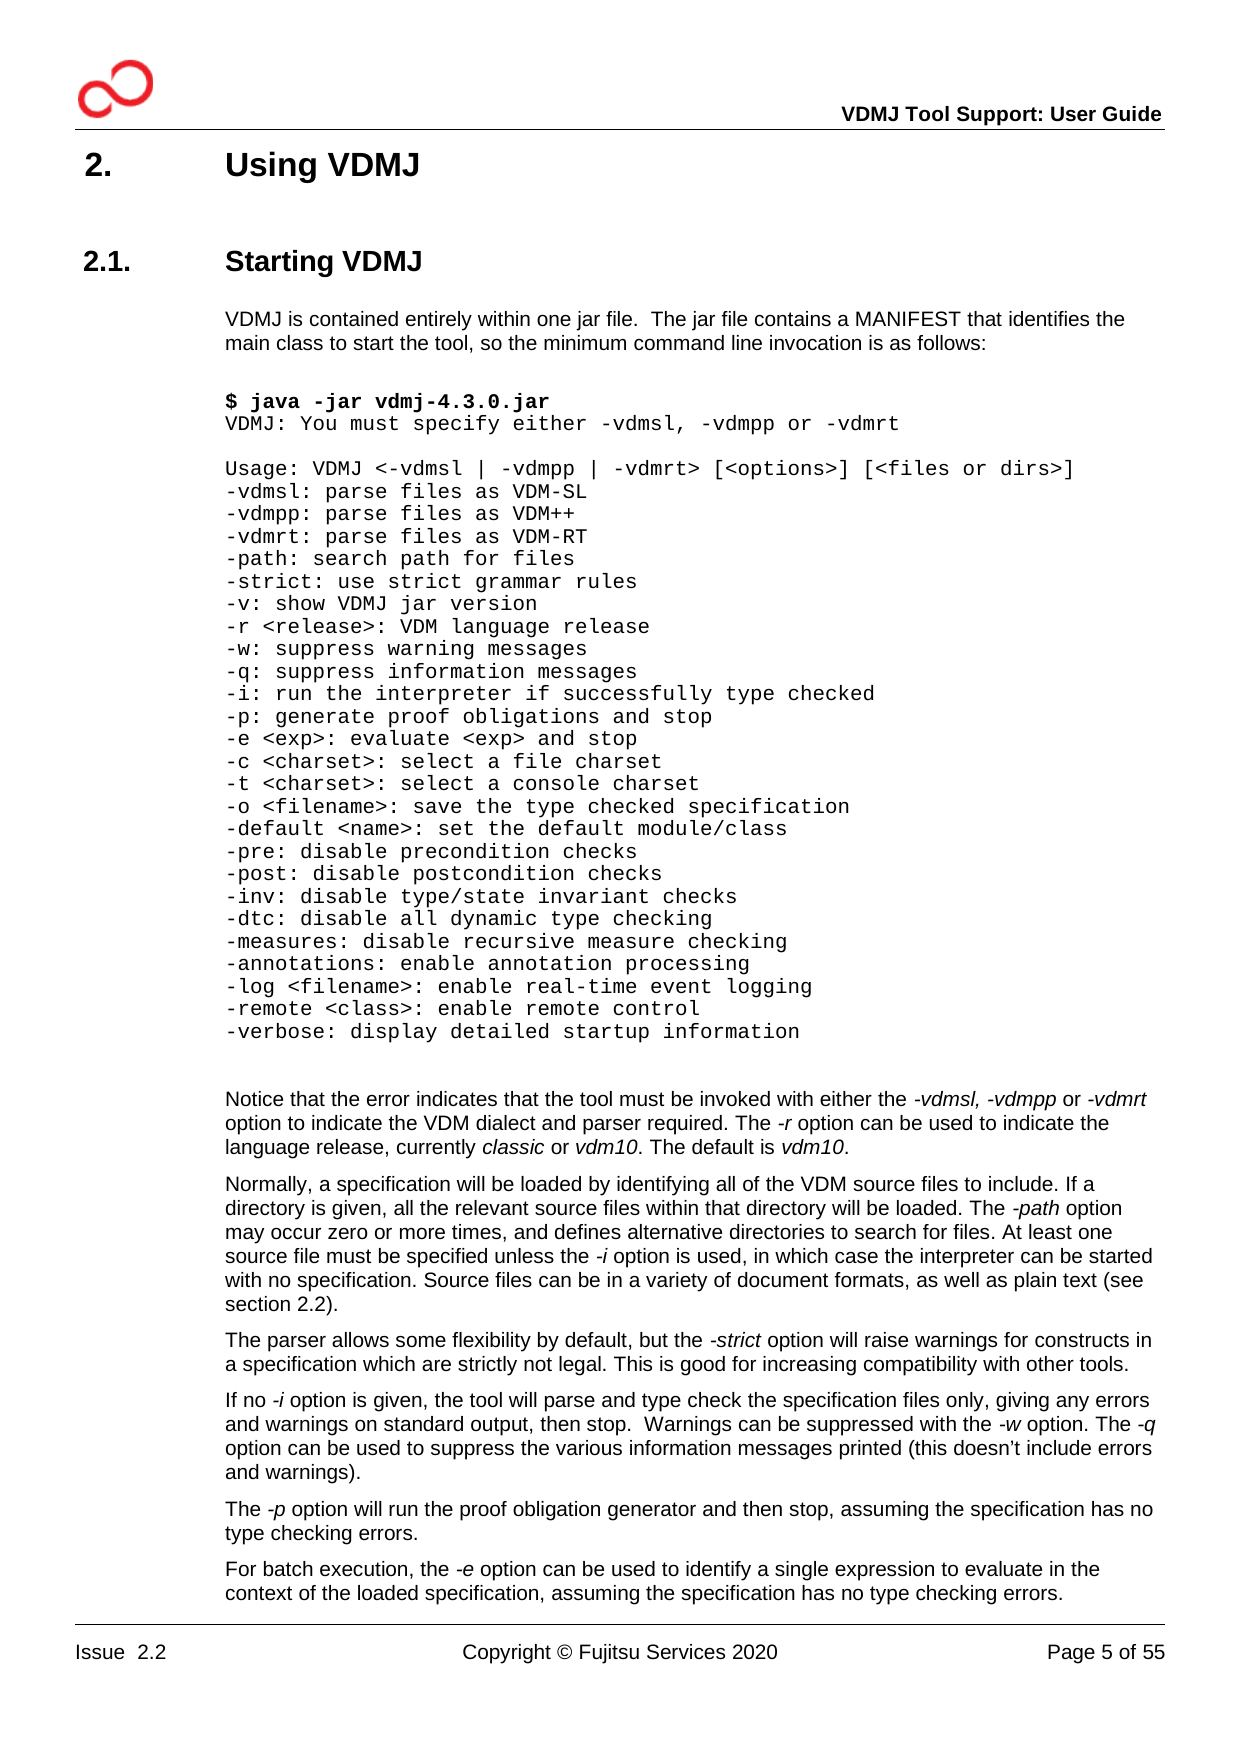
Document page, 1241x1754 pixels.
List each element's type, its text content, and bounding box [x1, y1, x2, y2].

text -i: run the interpreter if successfully type checked [225, 683, 1165, 705]
text The parser allows some flexibility by default, but the -strict option will raise warnings for constructs in a specification which are strictly not legal. This is good for increasing compatibility with other tools. [225, 1328, 1165, 1376]
picture [78, 52, 153, 128]
text -inv: disable type/state invariant checks [225, 885, 1165, 908]
text -w: suppress warning messages [225, 638, 1165, 660]
text Normally, a specification will be loaded by identifying all of the VDM source files to include. If a directory is given, all the relevant source files within that directory will be loaded. The -path option may occur zero or more times, and defines alternative directories to search for files. At least one source file must be specified unless the -i option is used, in which case the interpreter can be started with no specification. Source files can be in a variety of document formats, as well as plain text (see section 2.2). [225, 1172, 1165, 1316]
text -verbose: display detailed startup information [225, 1020, 1165, 1043]
text -c <charset>: select a file charset [225, 750, 1165, 773]
text -annotations: enable annotation processing [225, 953, 1165, 975]
text -pre: disable precondition checks [225, 840, 1165, 863]
text -vdmrt: parse files as VDM-RT [225, 525, 1165, 548]
text Notice that the error indicates that the tool must be invoked with either the -vdmsl, -vdmpp or -vdmrt option to indicate the VDM dialect and parser required. The -r option can be used to indicate the language release, currently classic or vdm10. The default is vdm10. [225, 1088, 1165, 1159]
text The -p option will run the proof obligation generator and then stop, assuming the specification has no type checking errors. [225, 1497, 1165, 1545]
text -t <charset>: select a console charset [225, 773, 1165, 795]
text -p: generate proof obligations and stop [225, 705, 1165, 728]
subtitle Using VDMJ [75, 145, 1165, 184]
text -q: suppress information messages [225, 660, 1165, 683]
text For batch execution, the -e option can be used to identify a single expression to evaluate in the context of the loaded specification, assuming the specification has no type checking errors. [225, 1557, 1165, 1605]
text If no -i option is given, the tool will parse and type check the specification files only, giving any errors and warnings on standard output, then stop. Warnings can be suppressed with the -w option. The -q option can be used to suppress the various information messages printed (this doesn’t include errors and warnings). [225, 1389, 1165, 1484]
text -vdmpp: parse files as VDM++ [225, 503, 1165, 525]
text -strict: use strict grammar rules [225, 570, 1165, 593]
text VDMJ is contained entirely within one jar file. The jar file contains a MANIFEST that identifies the main class to start the tool, so the minimum command line invocation is as follows: [225, 307, 1165, 355]
text -log <filename>: enable real-time event logging [225, 975, 1165, 998]
text $ java -jar vdmj-4.3.0.jar [225, 390, 1165, 413]
text -o <filename>: save the type checked specification [225, 795, 1165, 818]
text -measures: disable recursive measure checking [225, 930, 1165, 953]
text -dtc: disable all dynamic type checking [225, 908, 1165, 930]
text -remote <class>: enable remote control [225, 998, 1165, 1020]
text -post: disable postcondition checks [225, 863, 1165, 885]
text -path: search path for files [225, 548, 1165, 570]
text -r <release>: VDM language release [225, 615, 1165, 638]
subtitle Starting VDMJ [75, 244, 1165, 277]
text Usage: VDMJ <-vdmsl | -vdmpp | -vdmrt> [<options>] [<files or dirs>] [225, 458, 1165, 480]
text -default <name>: set the default module/class [225, 818, 1165, 840]
text VDMJ: You must specify either -vdmsl, -vdmpp or -vdmrt [225, 413, 1165, 435]
text -e <exp>: evaluate <exp> and stop [225, 728, 1165, 750]
text -v: show VDMJ jar version [225, 593, 1165, 615]
text -vdmsl: parse files as VDM-SL [225, 480, 1165, 503]
